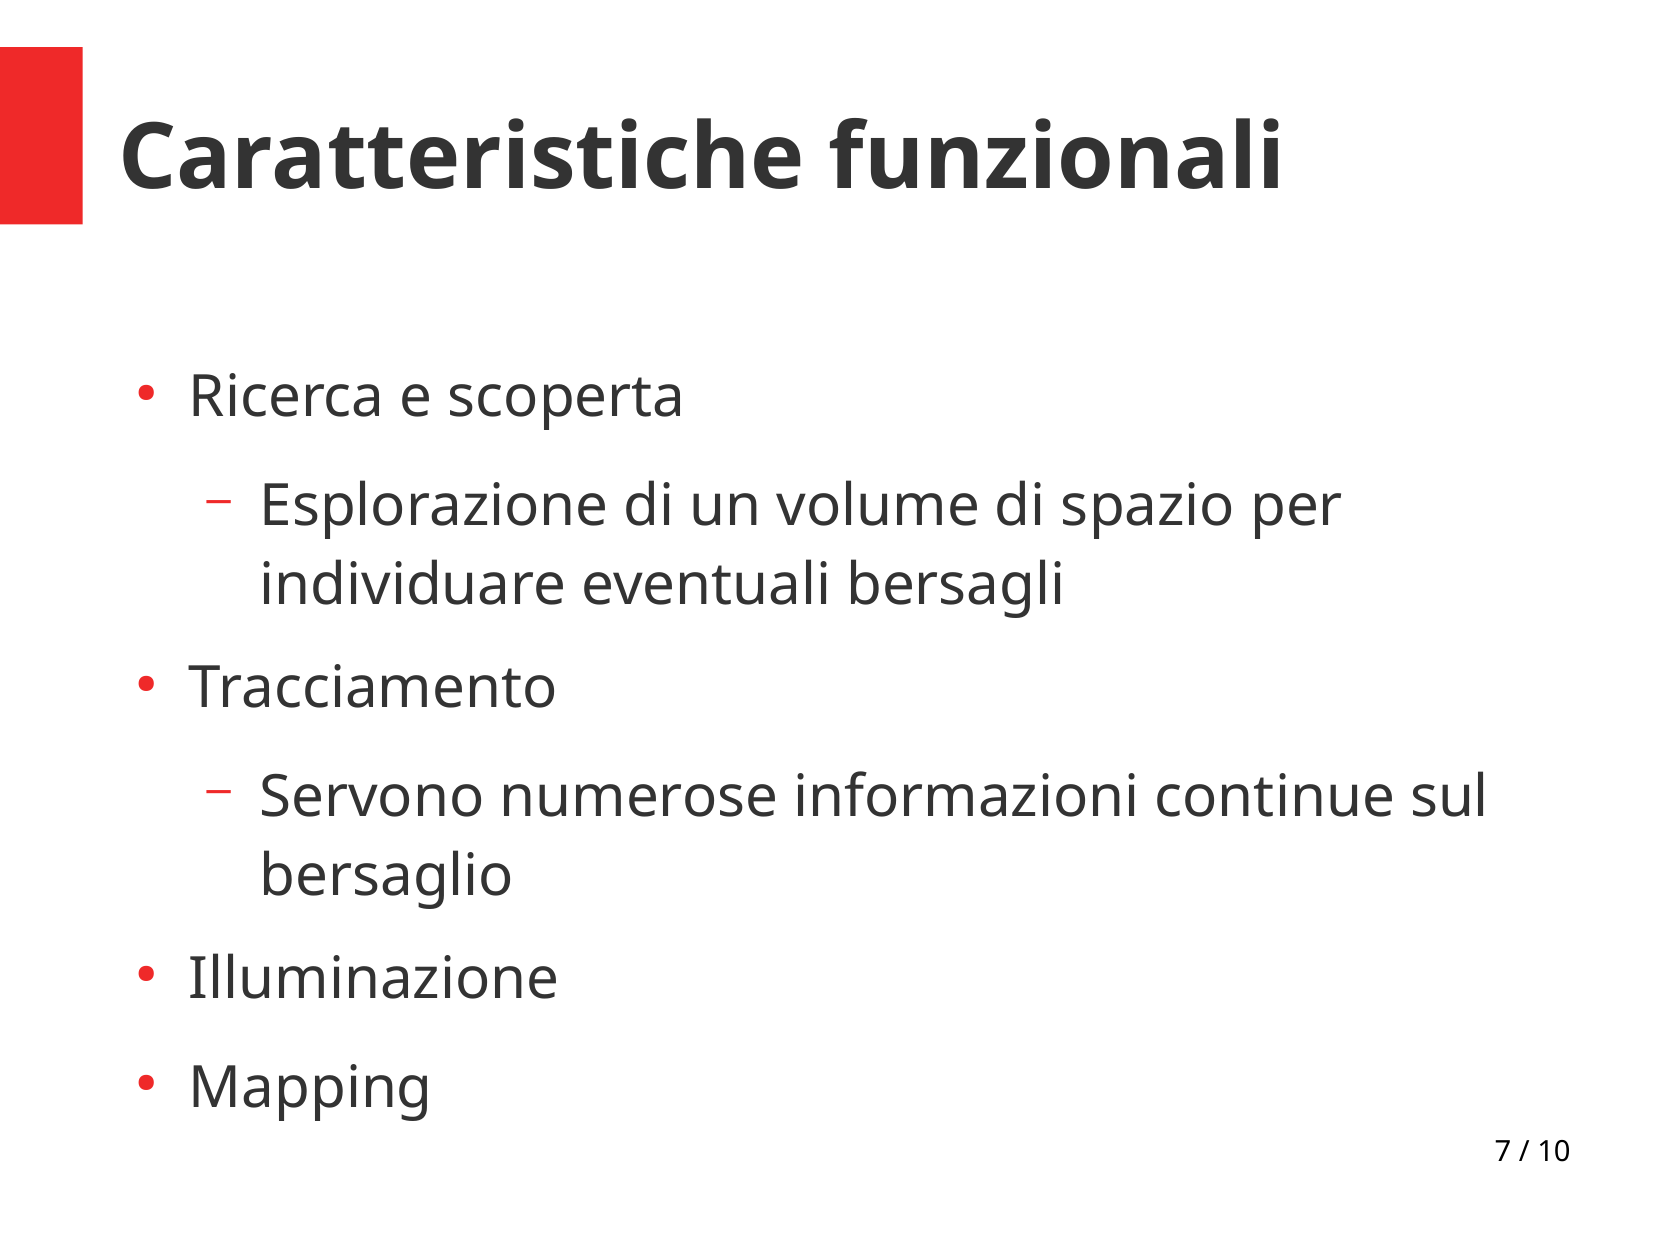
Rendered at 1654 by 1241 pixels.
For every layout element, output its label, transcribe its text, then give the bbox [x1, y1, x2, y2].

title Caratteristiche funzionali [118, 49, 1571, 257]
list Ricerca e scoperta Esplorazione di un volume di spazio per individuare eventuali bersagli Tracciamento Servono numerose informazioni continue sul bersaglio Illuminazione Mapping [118, 354, 1536, 1074]
